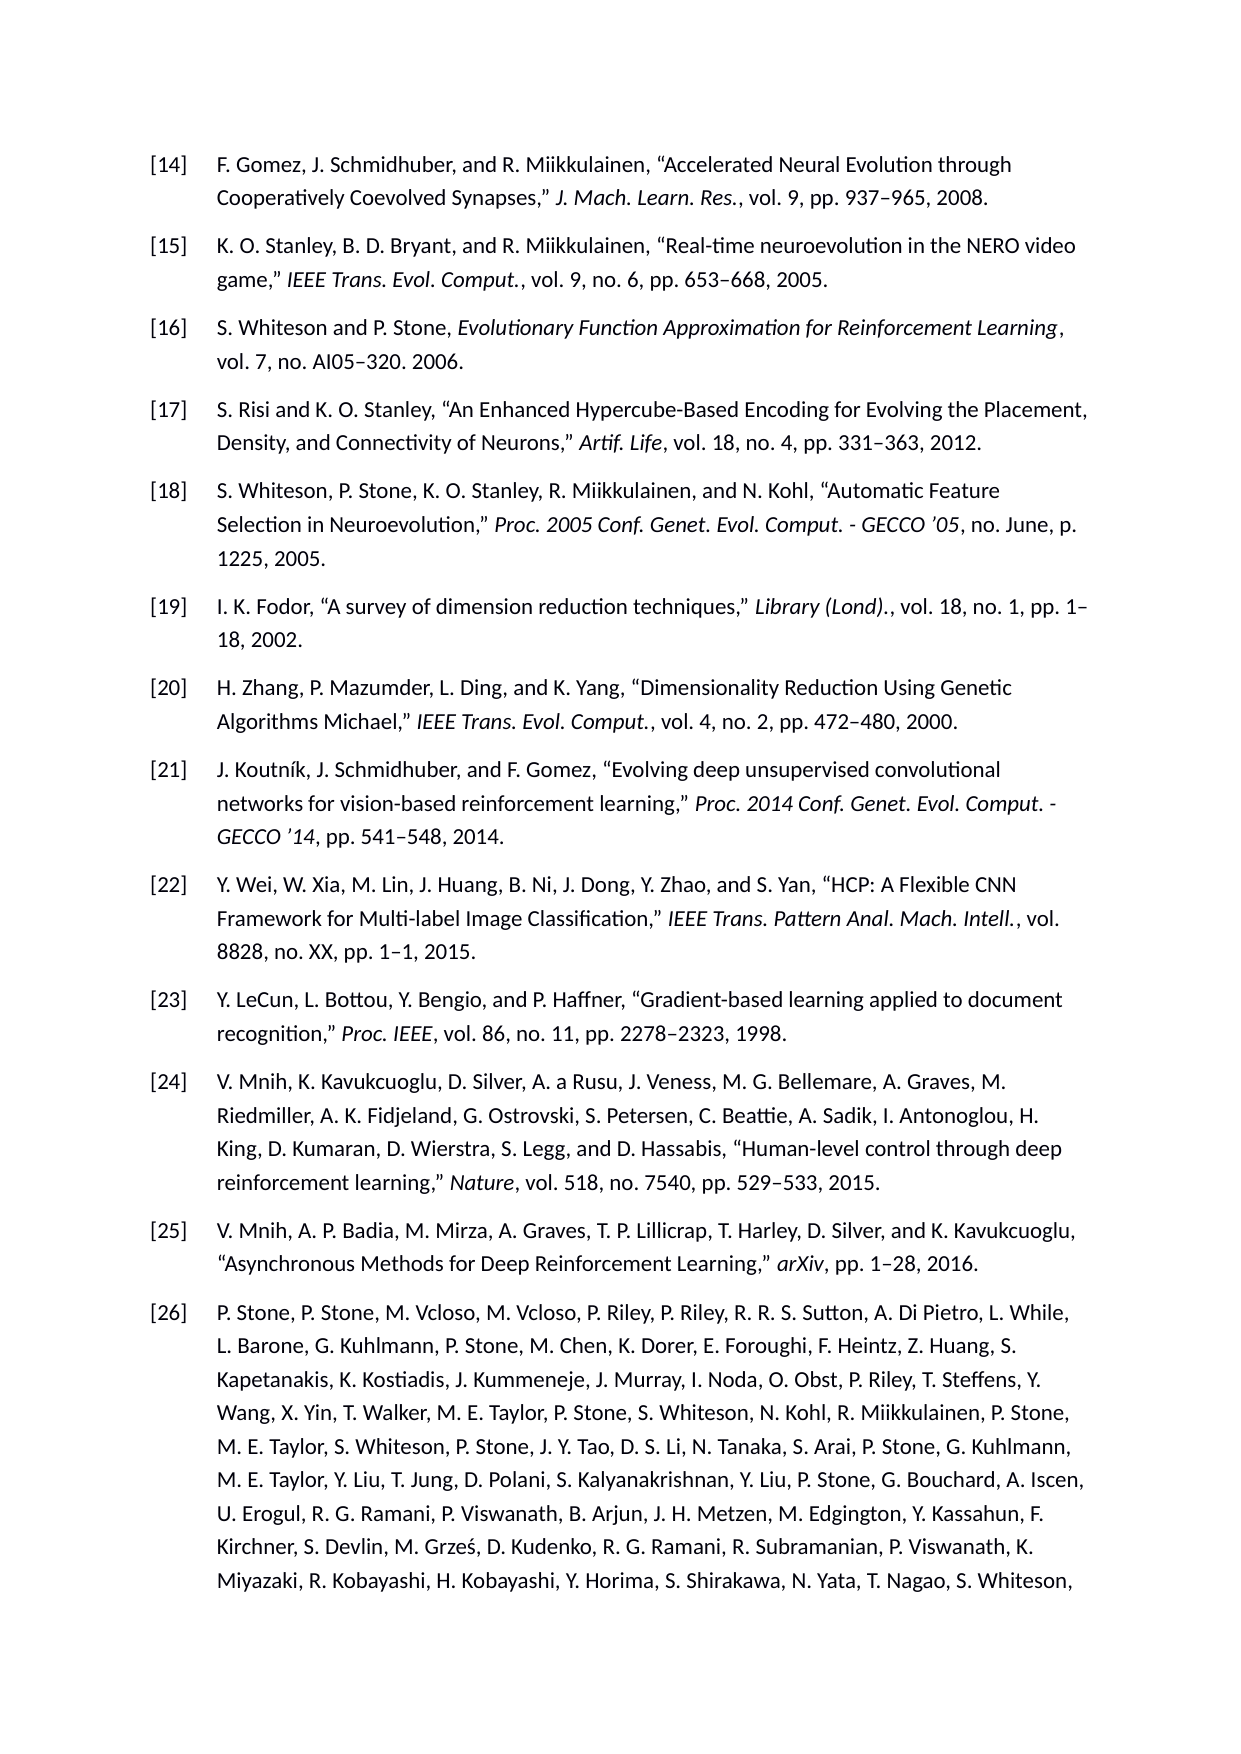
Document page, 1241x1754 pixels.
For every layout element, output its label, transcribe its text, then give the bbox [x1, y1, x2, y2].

text [19] I. K. Fodor, “A survey of dimension reduction techniques,” Library (Lond)., vol. 18, no. 1, pp. 1–18, 2002. [150, 592, 1090, 653]
text [23] Y. LeCun, L. Bottou, Y. Bengio, and P. Haffner, “Gradient-based learning applied to document recognition,” Proc. IEEE, vol. 86, no. 11, pp. 2278–2323, 1998. [150, 986, 1090, 1047]
text [24] V. Mnih, K. Kavukcuoglu, D. Silver, A. a Rusu, J. Veness, M. G. Bellemare, A. Graves, M. Riedmiller, A. K. Fidjeland, G. Ostrovski, S. Petersen, C. Beattie, A. Sadik, I. Antonoglou, H. King, D. Kumaran, D. Wierstra, S. Legg, and D. Hassabis, “Human-level control through deep reinforcement learning,” Nature, vol. 518, no. 7540, pp. 529–533, 2015. [150, 1067, 1090, 1196]
text [18] S. Whiteson, P. Stone, K. O. Stanley, R. Miikkulainen, and N. Kohl, “Automatic Feature Selection in Neuroevolution,” Proc. 2005 Conf. Genet. Evol. Comput. - GECCO ’05, no. June, p. 1225, 2005. [150, 477, 1090, 572]
text [22] Y. Wei, W. Xia, M. Lin, J. Huang, B. Ni, J. Dong, Y. Zhao, and S. Yan, “HCP: A Flexible CNN Framework for Multi-label Image Classification,” IEEE Trans. Pattern Anal. Mach. Intell., vol. 8828, no. XX, pp. 1–1, 2015. [150, 870, 1090, 966]
text [16] S. Whiteson and P. Stone, Evolutionary Function Approximation for Reinforcement Learning, vol. 7, no. AI05–320. 2006. [150, 313, 1090, 375]
text [17] S. Risi and K. O. Stanley, “An Enhanced Hypercube-Based Encoding for Evolving the Placement, Density, and Connectivity of Neurons,” Artif. Life, vol. 18, no. 4, pp. 331–363, 2012. [150, 395, 1090, 457]
text [25] V. Mnih, A. P. Badia, M. Mirza, A. Graves, T. P. Lillicrap, T. Harley, D. Silver, and K. Kavukcuoglu, “Asynchronous Methods for Deep Reinforcement Learning,” arXiv, pp. 1–28, 2016. [150, 1216, 1090, 1278]
text [20] H. Zhang, P. Mazumder, L. Ding, and K. Yang, “Dimensionality Reduction Using Genetic Algorithms Michael,” IEEE Trans. Evol. Comput., vol. 4, no. 2, pp. 472–480, 2000. [150, 673, 1090, 735]
text [15] K. O. Stanley, B. D. Bryant, and R. Miikkulainen, “Real-time neuroevolution in the NERO video game,” IEEE Trans. Evol. Comput., vol. 9, no. 6, pp. 653–668, 2005. [150, 232, 1090, 293]
text [26] P. Stone, P. Stone, M. Vcloso, M. Vcloso, P. Riley, P. Riley, R. R. S. Sutton, A. Di Pietro, L. While, L. Barone, G. Kuhlmann, P. Stone, M. Chen, K. Dorer, E. Foroughi, F. Heintz, Z. Huang, S. Kapetanakis, K. Kostiadis, J. Kummeneje, J. Murray, I. Noda, O. Obst, P. Riley, T. Steffens, Y. Wang, X. Yin, T. Walker, M. E. Taylor, P. Stone, S. Whiteson, N. Kohl, R. Miikkulainen, P. Stone, M. E. Taylor, S. Whiteson, P. Stone, J. Y. Tao, D. S. Li, N. Tanaka, S. Arai, P. Stone, G. Kuhlmann, M. E. Taylor, Y. Liu, T. Jung, D. Polani, S. Kalyanakrishnan, Y. Liu, P. Stone, G. Bouchard, A. Iscen, U. Erogul, R. G. Ramani, P. Viswanath, B. Arjun, J. H. Metzen, M. Edgington, Y. Kassahun, F. Kirchner, S. Devlin, M. Grześ, D. Kudenko, R. G. Ramani, R. Subramanian, P. Viswanath, K. Miyazaki, R. Kobayashi, H. Kobayashi, Y. Horima, S. Shirakawa, N. Yata, T. Nagao, S. Whiteson, [150, 1298, 1090, 1594]
text [21] J. Koutník, J. Schmidhuber, and F. Gomez, “Evolving deep unsupervised convolutional networks for vision-based reinforcement learning,” Proc. 2014 Conf. Genet. Evol. Comput. - GECCO ’14, pp. 541–548, 2014. [150, 755, 1090, 850]
text [14] F. Gomez, J. Schmidhuber, and R. Miikkulainen, “Accelerated Neural Evolution through Cooperatively Coevolved Synapses,” J. Mach. Learn. Res., vol. 9, pp. 937–965, 2008. [150, 150, 1090, 212]
